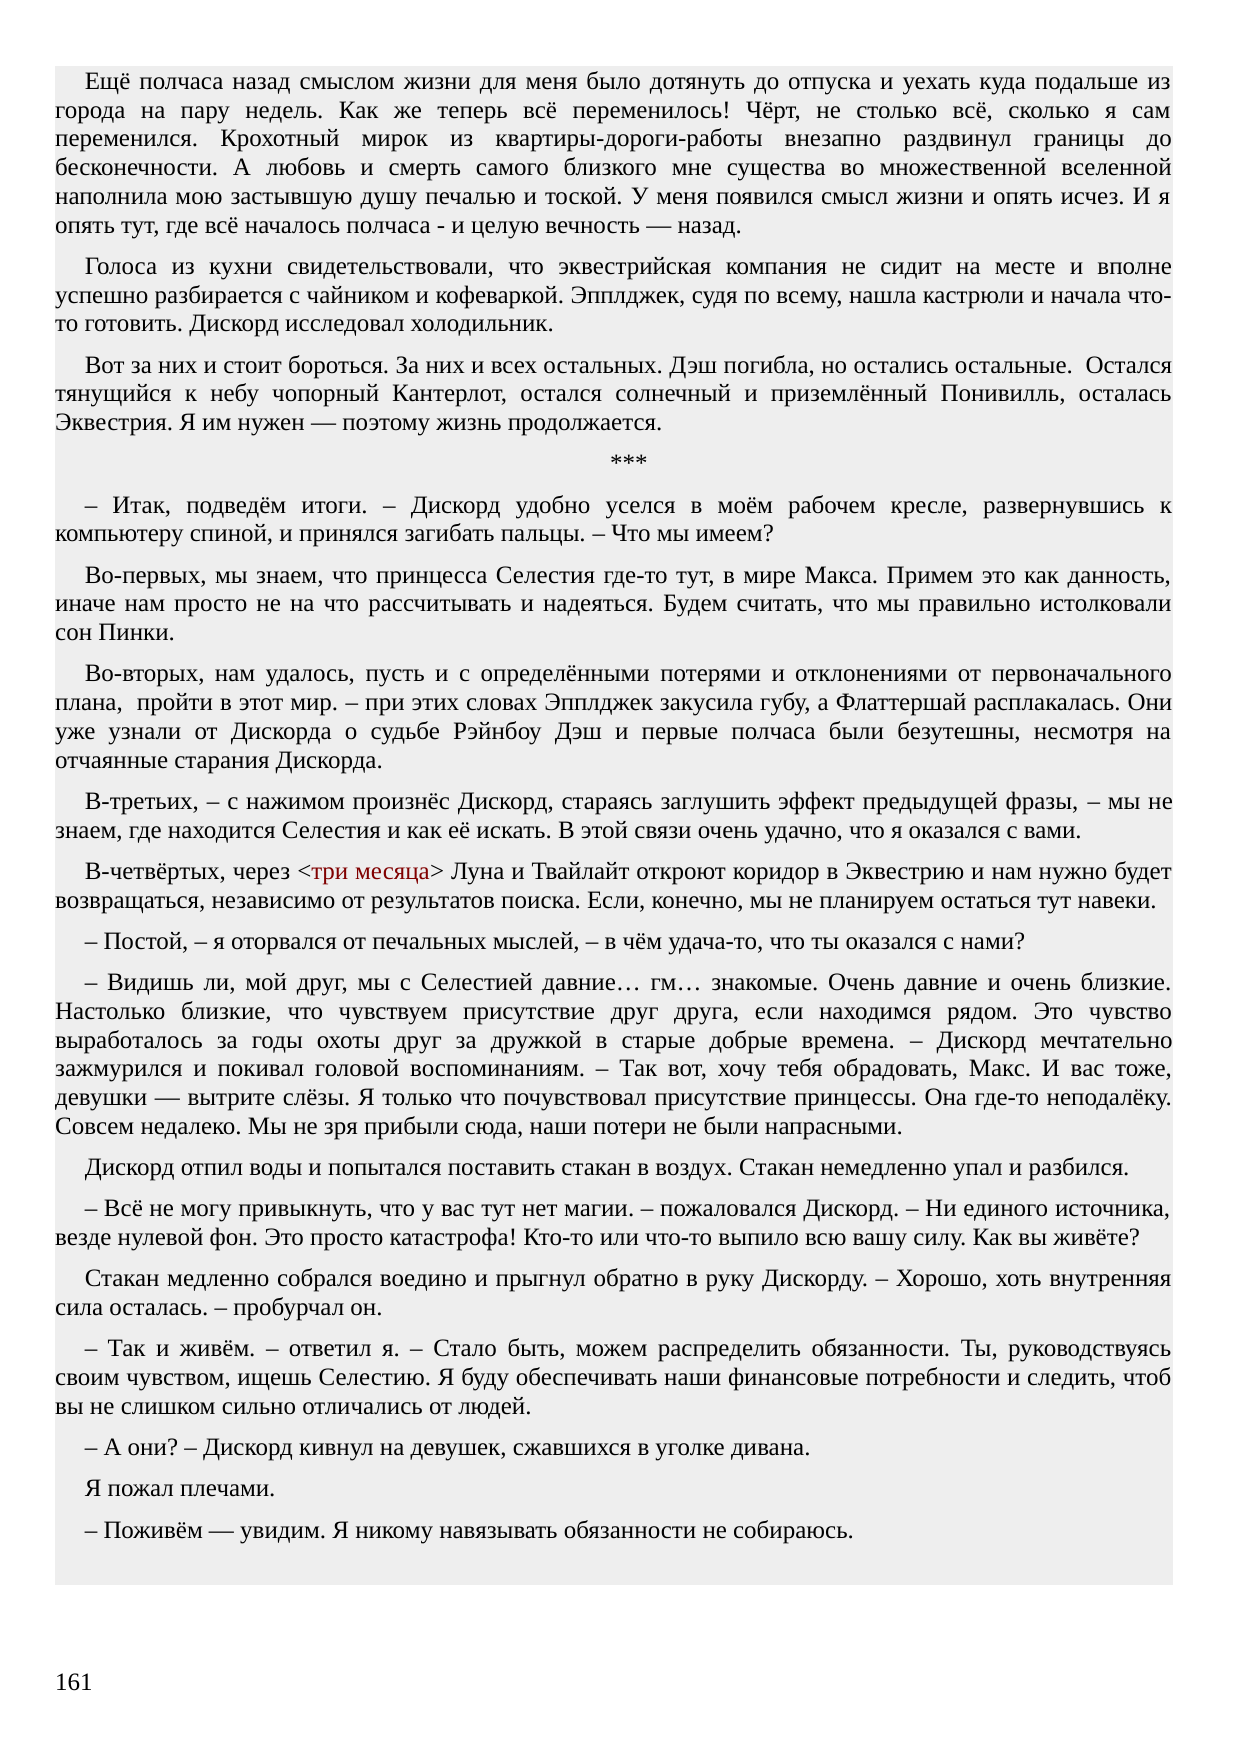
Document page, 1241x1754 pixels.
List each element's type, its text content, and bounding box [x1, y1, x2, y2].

text Дискорд отпил воды и попытался поставить стакан в воздух. Стакан немедленно упал и разбился. [55, 1152, 1173, 1181]
text Во-первых, мы знаем, что принцесса Селестия где-то тут, в мире Макса. Примем это как данность, иначе нам просто не на что рассчитывать и надеяться. Будем считать, что мы правильно истолковали сон Пинки. [55, 560, 1173, 646]
text *** [55, 448, 1173, 477]
text – Постой, – я оторвался от печальных мыслей, – в чём удача-то, что ты оказался с нами? [55, 926, 1173, 955]
text Вот за них и стоит бороться. За них и всех остальных. Дэш погибла, но остались остальные. Остался тянущийся к небу чопорный Кантерлот, остался солнечный и приземлённый Понивилль, осталась Эквестрия. Я им нужен — поэтому жизнь продолжается. [55, 350, 1173, 436]
text Голоса из кухни свидетельствовали, что эквестрийская компания не сидит на месте и вполне успешно разбирается с чайником и кофеваркой. Эпплджек, судя по всему, нашла кастрюли и начала что-то готовить. Дискорд исследовал холодильник. [55, 251, 1173, 337]
text Ещё полчаса назад смыслом жизни для меня было дотянуть до отпуска и уехать куда подальше из города на пару недель. Как же теперь всё переменилось! Чёрт, не столько всё, сколько я сам переменился. Крохотный мирок из квартиры-дороги-работы внезапно раздвинул границы до бесконечности. А любовь и смерть самого близкого мне существа во множественной вселенной наполнила мою застывшую душу печалью и тоской. У меня появился смысл жизни и опять исчез. И я опять тут, где всё началось полчаса - и целую вечность — назад. [55, 66, 1173, 238]
text – Итак, подведём итоги. – Дискорд удобно уселся в моём рабочем кресле, развернувшись к компьютеру спиной, и принялся загибать пальцы. – Что мы имеем? [55, 490, 1173, 547]
text – Всё не могу привыкнуть, что у вас тут нет магии. – пожаловался Дискорд. – Ни единого источника, везде нулевой фон. Это просто катастрофа! Кто-то или что-то выпило всю вашу силу. Как вы живёте? [55, 1193, 1173, 1251]
text В-четвёртых, через <три месяца> Луна и Твайлайт откроют коридор в Эквестрию и нам нужно будет возвращаться, независимо от результатов поиска. Если, конечно, мы не планируем остаться тут навеки. [55, 856, 1173, 913]
text Я пожал плечами. [55, 1473, 1173, 1502]
text – Поживём — увидим. Я никому навязывать обязанности не собираюсь. [55, 1515, 1173, 1543]
text В-третьих, – с нажимом произнёс Дискорд, стараясь заглушить эффект предыдущей фразы, – мы не знаем, где находится Селестия и как её искать. В этой связи очень удачно, что я оказался с вами. [55, 786, 1173, 843]
text Во-вторых, нам удалось, пусть и с определёнными потерями и отклонениями от первоначального плана, пройти в этот мир. – при этих словах Эпплджек закусила губу, а Флаттершай расплакалась. Они уже узнали от Дискорда о судьбе Рэйнбоу Дэш и первые полчаса были безутешны, несмотря на отчаянные старания Дискорда. [55, 658, 1173, 773]
text – А они? – Дискорд кивнул на девушек, сжавшихся в уголке дивана. [55, 1432, 1173, 1461]
text – Так и живём. – ответил я. – Стало быть, можем распределить обязанности. Ты, руководствуясь своим чувством, ищешь Селестию. Я буду обеспечивать наши финансовые потребности и следить, чтоб вы не слишком сильно отличались от людей. [55, 1333, 1173, 1420]
text Стакан медленно собрался воедино и прыгнул обратно в руку Дискорду. – Хорошо, хоть внутренняя сила осталась. – пробурчал он. [55, 1263, 1173, 1321]
text – Видишь ли, мой друг, мы с Селестией давние… гм… знакомые. Очень давние и очень близкие. Настолько близкие, что чувствуем присутствие друг друга, если находимся рядом. Это чувство выработалось за годы охоты друг за дружкой в старые добрые времена. – Дискорд мечтательно зажмурился и покивал головой воспоминаниям. – Так вот, хочу тебя обрадовать, Макс. И вас тоже, девушки — вытрите слёзы. Я только что почувствовал присутствие принцессы. Она где-то неподалёку. Совсем недалеко. Мы не зря прибыли сюда, наши потери не были напрасными. [55, 967, 1173, 1140]
